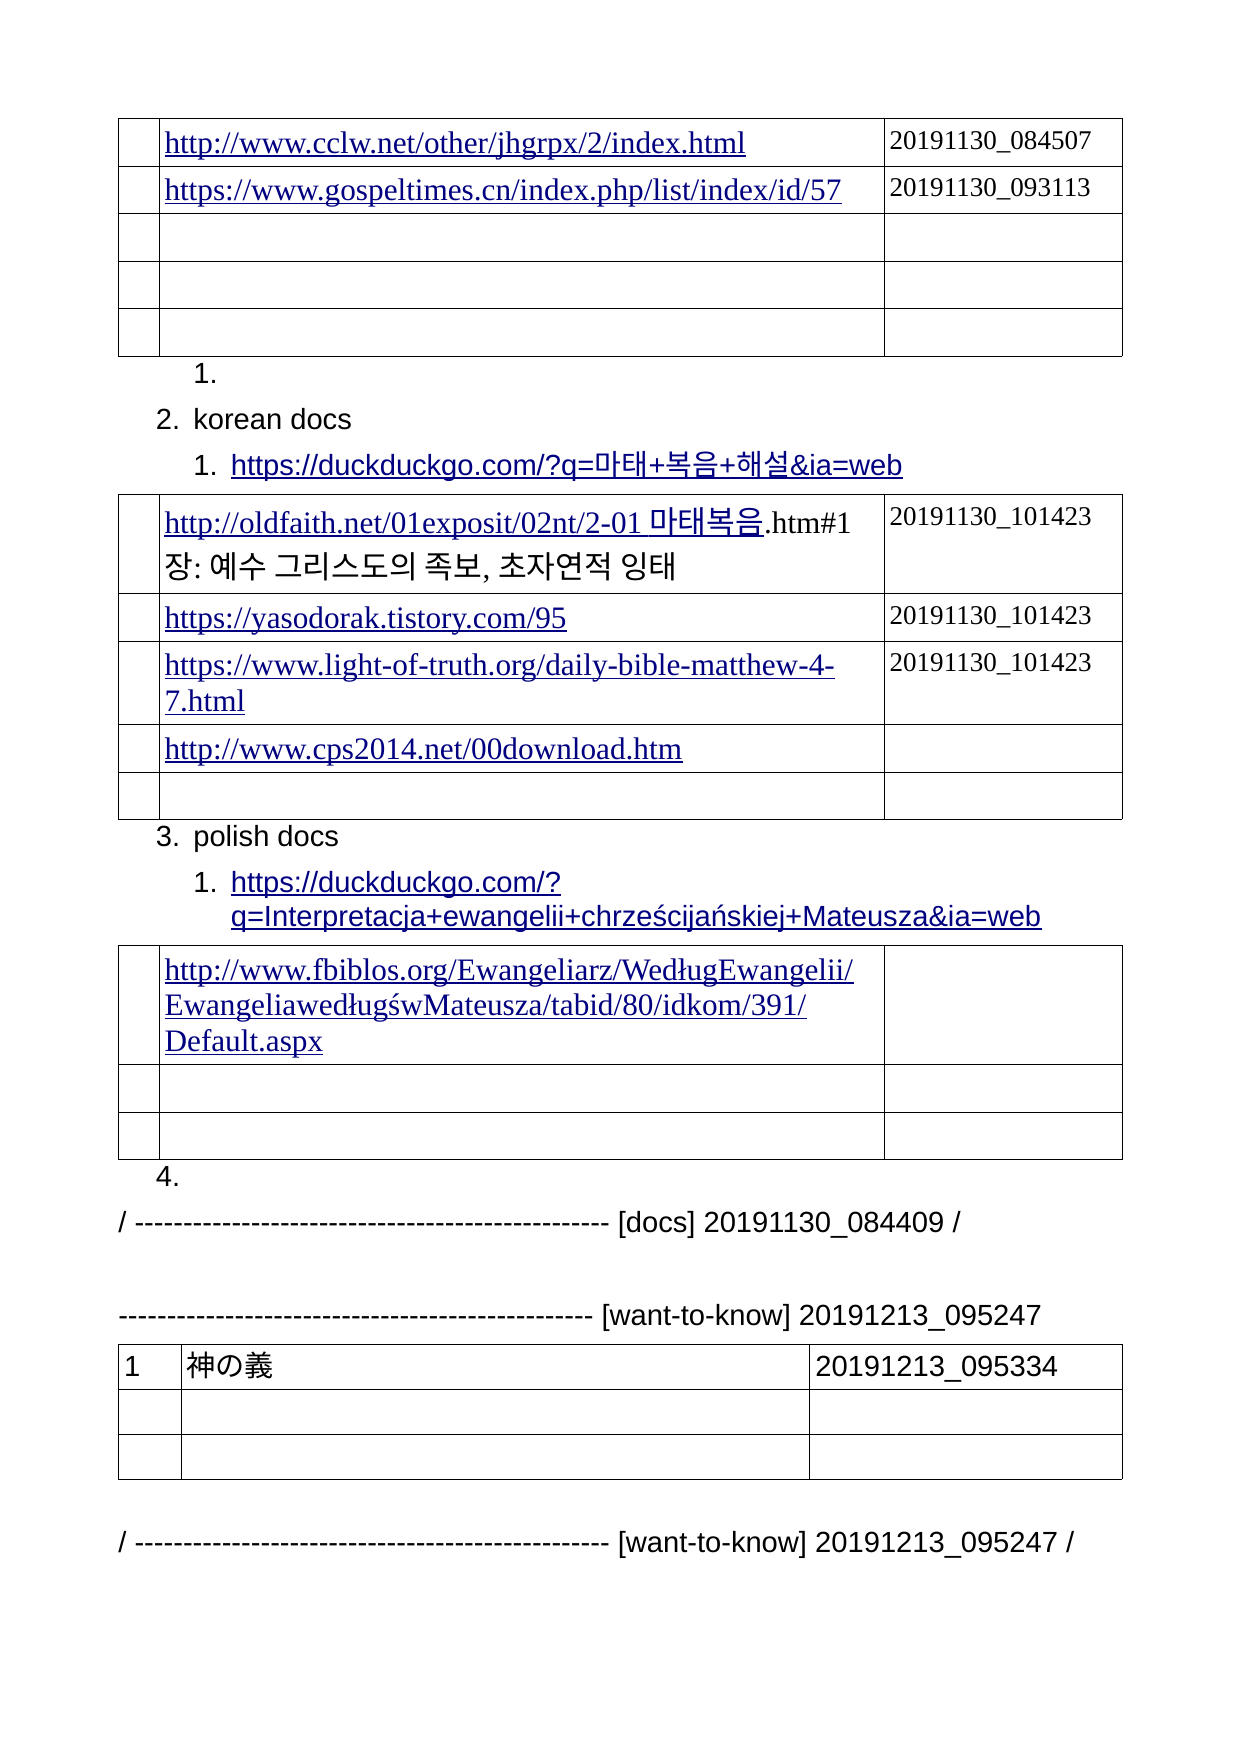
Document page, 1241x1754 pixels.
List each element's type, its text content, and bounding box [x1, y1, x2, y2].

table_cell [885, 262, 1122, 308]
table_cell [119, 594, 159, 641]
table_cell [160, 773, 884, 819]
table_cell [119, 1065, 159, 1112]
table_header [119, 946, 159, 1064]
table_header [119, 495, 159, 593]
list https://duckduckgo.com/?q=Interpretacja+ewangelii+chrześcijańskiej+Mateusza&ia=web [193, 865, 1122, 932]
table_cell [119, 167, 159, 213]
text ------------------------------------------------- [want-to-know] 20191213_095247 [118, 1297, 1122, 1331]
table_cell [885, 773, 1122, 819]
table_cell [119, 642, 159, 724]
table_cell https://www.gospeltimes.cn/index.php/list/index/id/57 [160, 167, 884, 213]
table_cell [810, 1435, 1122, 1479]
table_cell https://www.light-of-truth.org/daily-bible-matthew-4-7.html [160, 642, 884, 724]
table_cell [119, 262, 159, 308]
table_header 神の義 [182, 1345, 809, 1389]
table_header 20191130_101423 [885, 495, 1122, 593]
table_header http://www.fbiblos.org/Ewangeliarz/WedługEwangelii/EwangeliawedługśwMateusza/tabid/80/idkom/391/Default.aspx [160, 946, 884, 1064]
table_header 20191130_084507 [885, 119, 1122, 166]
table_cell 20191130_093113 [885, 167, 1122, 213]
table_header 1 [119, 1345, 181, 1389]
table_cell [119, 214, 159, 261]
table_header http://oldfaith.net/01exposit/02nt/2-01마태복음.htm#1장: 예수 그리스도의 족보, 초자연적 잉태 [160, 495, 884, 593]
list https://duckduckgo.com/?q=마태+복음+해설&ia=web [193, 448, 1122, 481]
table_cell 20191130_101423 [885, 642, 1122, 724]
table_cell 20191130_101423 [885, 594, 1122, 641]
table_cell [119, 1390, 181, 1434]
text / ------------------------------------------------- [want-to-know] 20191213_095247 / [118, 1525, 1122, 1558]
table_cell [119, 725, 159, 772]
table_cell [885, 725, 1122, 772]
table_header [119, 119, 159, 166]
table_cell [160, 1113, 884, 1159]
table_cell http://www.cps2014.net/00download.htm [160, 725, 884, 772]
table_cell https://yasodorak.tistory.com/95 [160, 594, 884, 641]
table_cell [182, 1435, 809, 1479]
table_cell [160, 262, 884, 308]
table_cell [119, 309, 159, 356]
list korean docs [156, 402, 1122, 435]
table_cell [182, 1390, 809, 1434]
table_cell [119, 1435, 181, 1479]
table_cell [885, 309, 1122, 356]
table_cell [160, 1065, 884, 1112]
table_header 20191213_095334 [810, 1345, 1122, 1389]
table_cell [119, 1113, 159, 1159]
table_cell [160, 214, 884, 261]
text / ------------------------------------------------- [docs] 20191130_084409 / [118, 1205, 1122, 1239]
table_cell [810, 1390, 1122, 1434]
table_cell [119, 773, 159, 819]
table_cell [885, 214, 1122, 261]
table_cell [885, 1113, 1122, 1159]
list polish docs [156, 820, 1122, 853]
table_header http://www.cclw.net/other/jhgrpx/2/index.html [160, 119, 884, 166]
table_cell [885, 1065, 1122, 1112]
table_header [885, 946, 1122, 1064]
table_cell [160, 309, 884, 356]
